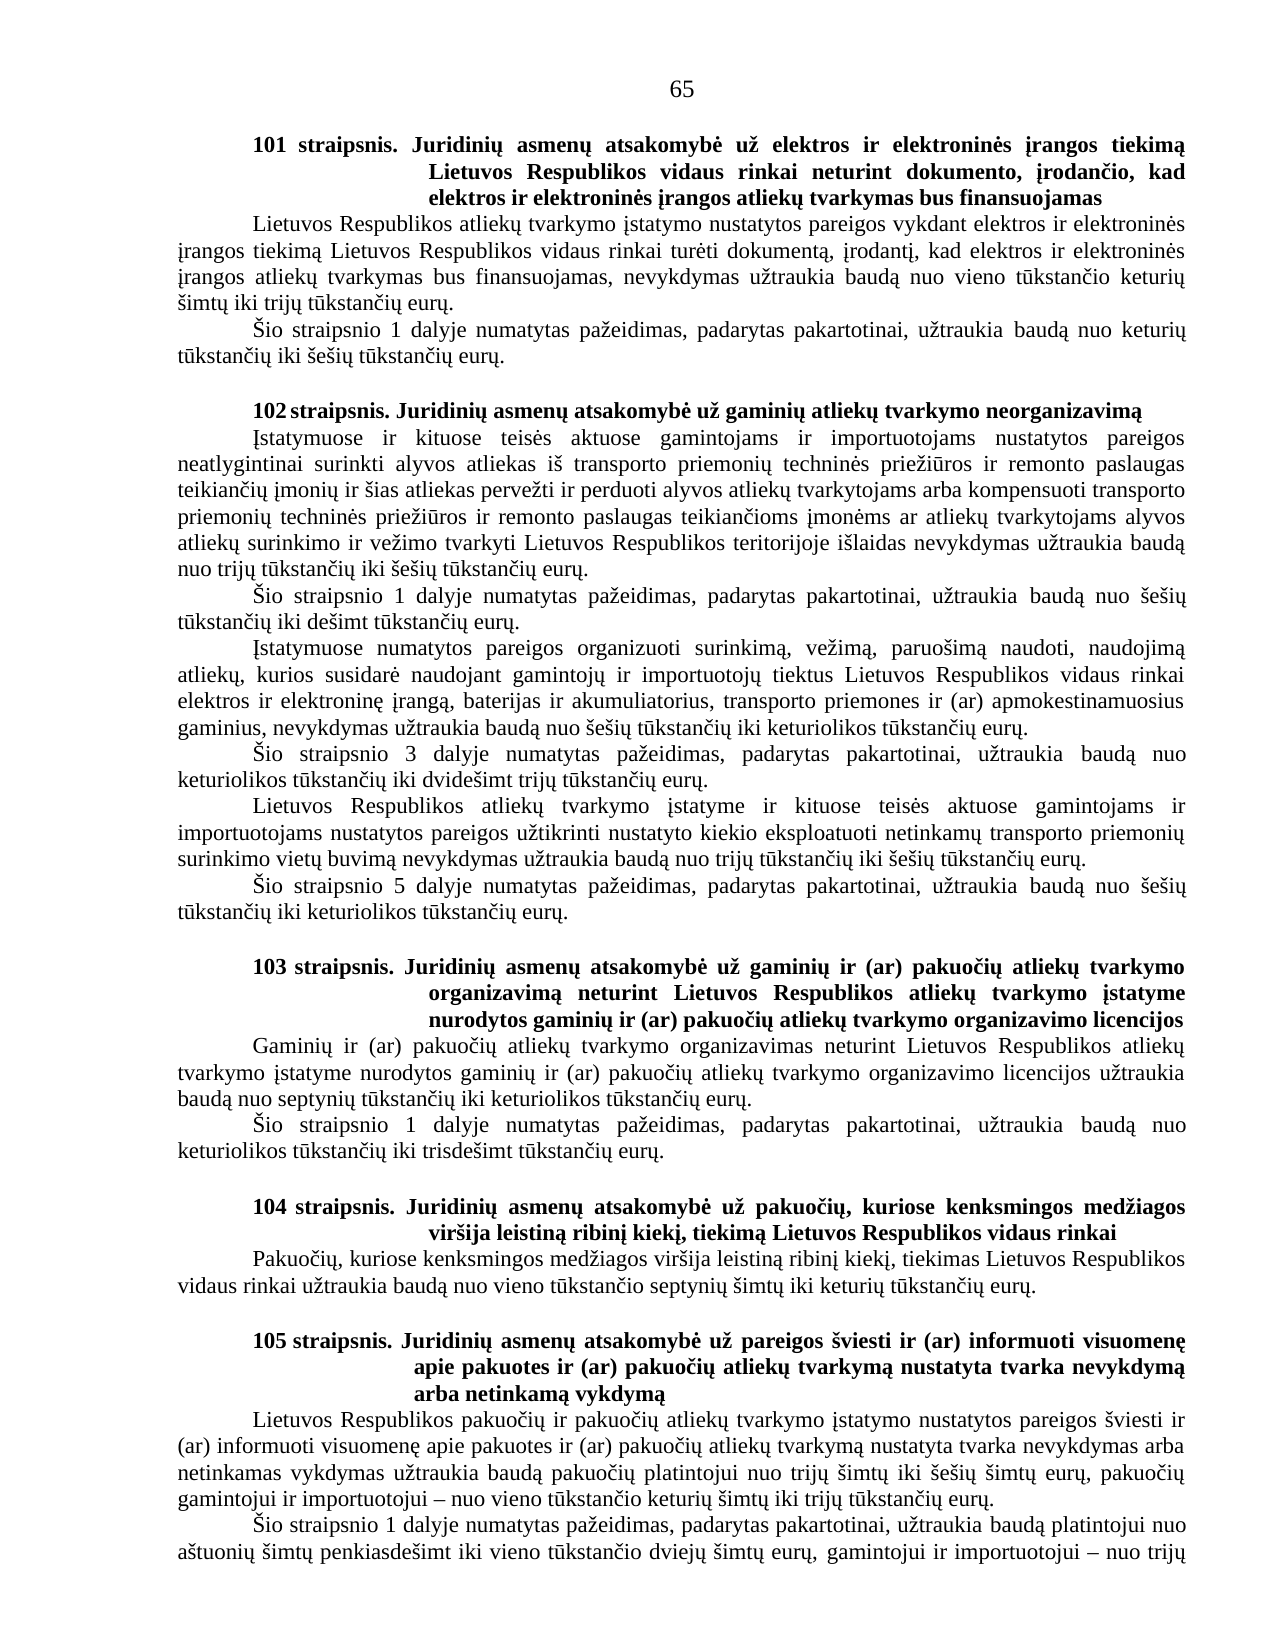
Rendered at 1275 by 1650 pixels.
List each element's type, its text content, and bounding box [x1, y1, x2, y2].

text 101 straipsnis. Juridinių asmenų atsakomybė už elektros ir elektroninės įrangos tiekimą Lietuvos Respublikos vidaus rinkai neturint dokumento, įrodančio, kad elektros ir elektroninės įrangos atliekų tvarkymas bus finansuojamas [252, 131, 1186, 210]
text Lietuvos Respublikos pakuočių ir pakuočių atliekų tvarkymo įstatymo nustatytos pareigos šviesti ir (ar) informuoti visuomenę apie pakuotes ir (ar) pakuočių atliekų tvarkymą nustatyta tvarka nevykdymas arba netinkamas vykdymas užtraukia baudą pakuočių platintojui nuo trijų šimtų iki šešių šimtų eurų, pakuočių gamintojui ir importuotojui – nuo vieno tūkstančio keturių šimtų iki trijų tūkstančių eurų. [177, 1406, 1186, 1511]
text Įstatymuose numatytos pareigos organizuoti surinkimą, vežimą, paruošimą naudoti, naudojimą atliekų, kurios susidarė naudojant gamintojų ir importuotojų tiektus Lietuvos Respublikos vidaus rinkai elektros ir elektroninę įrangą, baterijas ir akumuliatorius, transporto priemones ir (ar) apmokestinamuosius gaminius, nevykdymas užtraukia baudą nuo šešių tūkstančių iki keturiolikos tūkstančių eurų. [177, 634, 1186, 740]
text Šio straipsnio 3 dalyje numatytas pažeidimas, padarytas pakartotinai, užtraukia baudą nuo keturiolikos tūkstančių iki dvidešimt trijų tūkstančių eurų. [177, 740, 1186, 793]
text Šio straipsnio 1 dalyje numatytas pažeidimas, padarytas pakartotinai, užtraukia baudą platintojui nuo aštuonių šimtų penkiasdešimt iki vieno tūkstančio dviejų šimtų eurų, gamintojui ir importuotojui – nuo trijų [177, 1511, 1186, 1564]
text 105 straipsnis. Juridinių asmenų atsakomybė už pareigos šviesti ir (ar) informuoti visuomenę apie pakuotes ir (ar) pakuočių atliekų tvarkymą nustatyta tvarka nevykdymą arba netinkamą vykdymą [252, 1327, 1186, 1406]
text Įstatymuose ir kituose teisės aktuose gamintojams ir importuotojams nustatytos pareigos neatlygintinai surinkti alyvos atliekas iš transporto priemonių techninės priežiūros ir remonto paslaugas teikiančių įmonių ir šias atliekas pervežti ir perduoti alyvos atliekų tvarkytojams arba kompensuoti transporto priemonių techninės priežiūros ir remonto paslaugas teikiančioms įmonėms ar atliekų tvarkytojams alyvos atliekų surinkimo ir vežimo tvarkyti Lietuvos Respublikos teritorijoje išlaidas nevykdymas užtraukia baudą nuo trijų tūkstančių iki šešių tūkstančių eurų. [177, 424, 1186, 582]
text Lietuvos Respublikos atliekų tvarkymo įstatyme ir kituose teisės aktuose gamintojams ir importuotojams nustatytos pareigos užtikrinti nustatyto kiekio eksploatuoti netinkamų transporto priemonių surinkimo vietų buvimą nevykdymas užtraukia baudą nuo trijų tūkstančių iki šešių tūkstančių eurų. [177, 793, 1186, 872]
text Šio straipsnio 1 dalyje numatytas pažeidimas, padarytas pakartotinai, užtraukia baudą nuo keturiolikos tūkstančių iki trisdešimt tūkstančių eurų. [177, 1111, 1186, 1164]
text Šio straipsnio 5 dalyje numatytas pažeidimas, padarytas pakartotinai, užtraukia baudą nuo šešių tūkstančių iki keturiolikos tūkstančių eurų. [177, 872, 1186, 924]
text Šio straipsnio 1 dalyje numatytas pažeidimas, padarytas pakartotinai, užtraukia baudą nuo keturių tūkstančių iki šešių tūkstančių eurų. [177, 316, 1186, 368]
text 102 straipsnis. Juridinių asmenų atsakomybė už gaminių atliekų tvarkymo neorganizavimą [252, 397, 1186, 424]
text Gaminių ir (ar) pakuočių atliekų tvarkymo organizavimas neturint Lietuvos Respublikos atliekų tvarkymo įstatyme nurodytos gaminių ir (ar) pakuočių atliekų tvarkymo organizavimo licencijos užtraukia baudą nuo septynių tūkstančių iki keturiolikos tūkstančių eurų. [177, 1032, 1186, 1111]
text 104 straipsnis. Juridinių asmenų atsakomybė už pakuočių, kuriose kenksmingos medžiagos viršija leistiną ribinį kiekį, tiekimą Lietuvos Respublikos vidaus rinkai [252, 1193, 1186, 1245]
text Šio straipsnio 1 dalyje numatytas pažeidimas, padarytas pakartotinai, užtraukia baudą nuo šešių tūkstančių iki dešimt tūkstančių eurų. [177, 582, 1186, 634]
text 103 straipsnis. Juridinių asmenų atsakomybė už gaminių ir (ar) pakuočių atliekų tvarkymo organizavimą neturint Lietuvos Respublikos atliekų tvarkymo įstatyme nurodytos gaminių ir (ar) pakuočių atliekų tvarkymo organizavimo licencijos [252, 953, 1186, 1032]
text Pakuočių, kuriose kenksmingos medžiagos viršija leistiną ribinį kiekį, tiekimas Lietuvos Respublikos vidaus rinkai užtraukia baudą nuo vieno tūkstančio septynių šimtų iki keturių tūkstančių eurų. [177, 1245, 1186, 1298]
text Lietuvos Respublikos atliekų tvarkymo įstatymo nustatytos pareigos vykdant elektros ir elektroninės įrangos tiekimą Lietuvos Respublikos vidaus rinkai turėti dokumentą, įrodantį, kad elektros ir elektroninės įrangos atliekų tvarkymas bus finansuojamas, nevykdymas užtraukia baudą nuo vieno tūkstančio keturių šimtų iki trijų tūkstančių eurų. [177, 210, 1186, 316]
